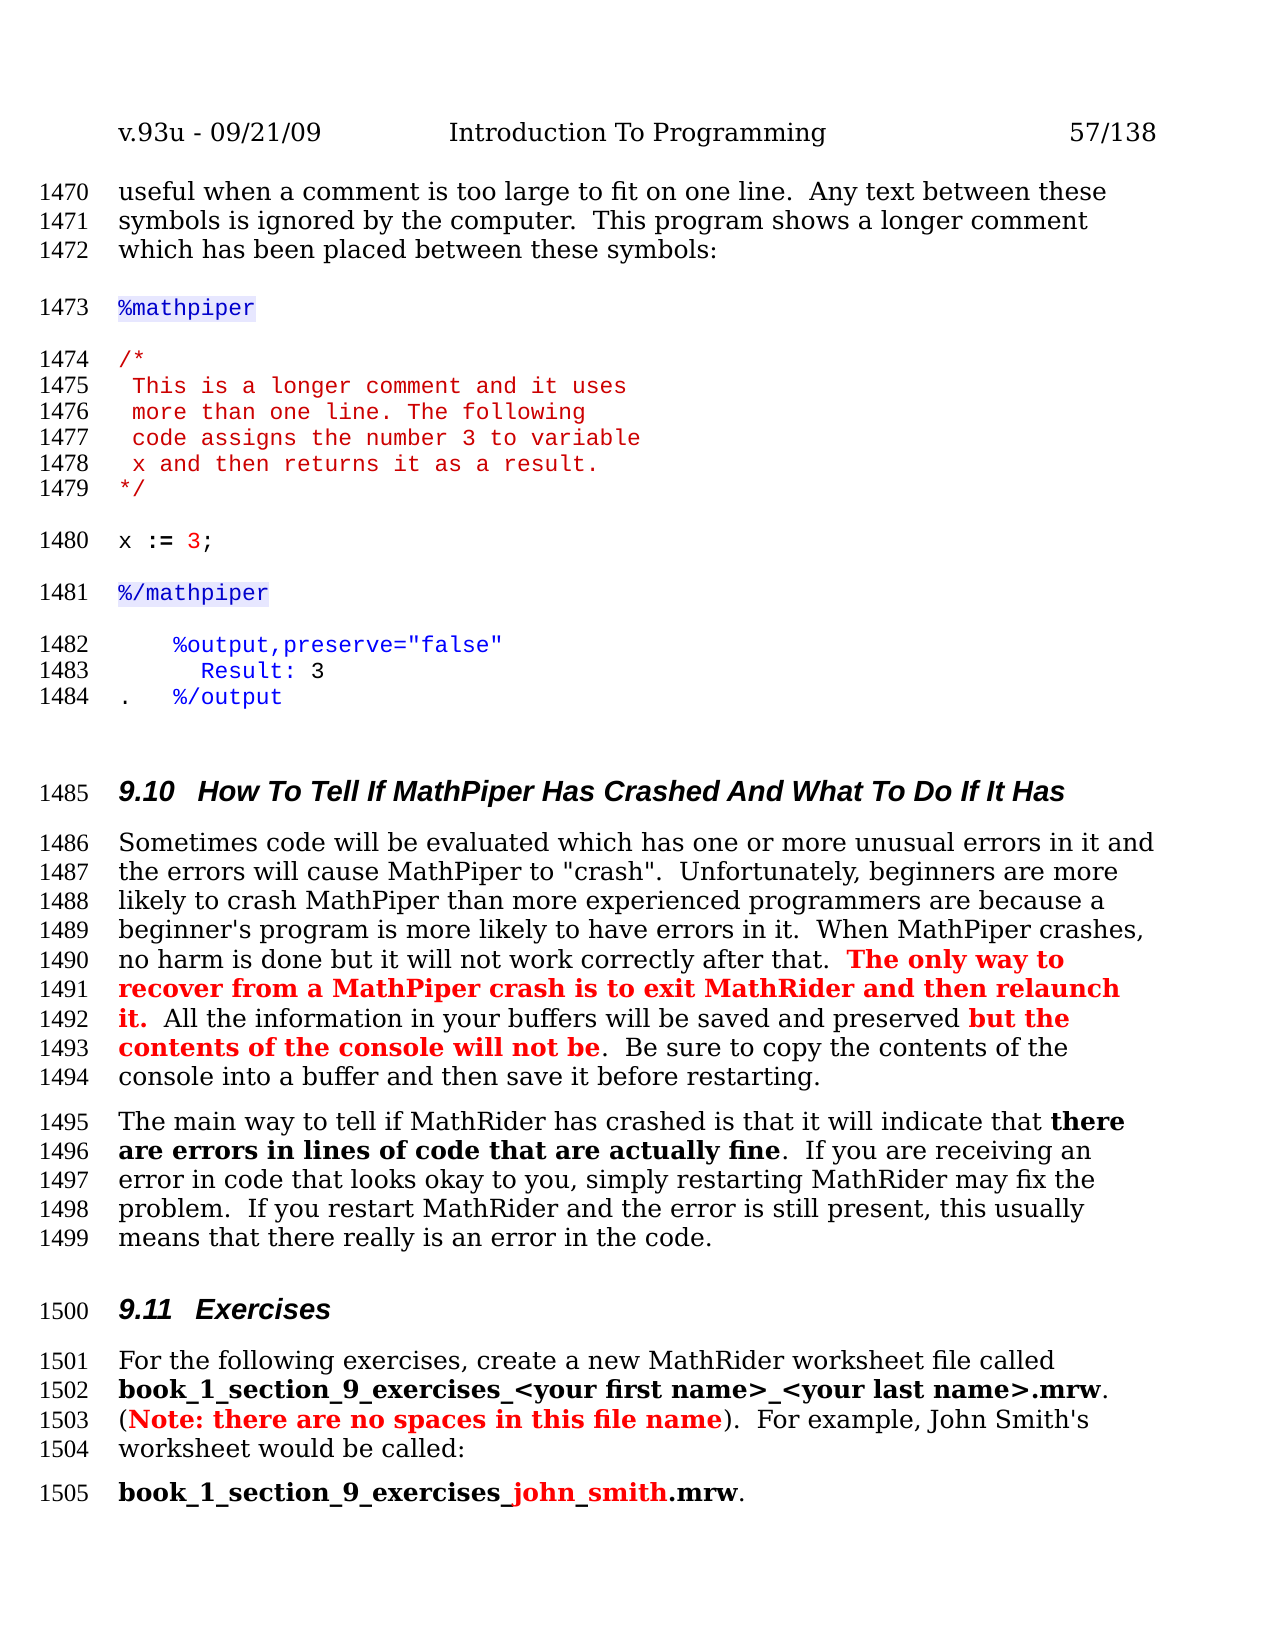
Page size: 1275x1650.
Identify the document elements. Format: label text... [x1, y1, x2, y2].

text */ [118, 478, 1157, 504]
text Result: 3 [118, 659, 1157, 685]
text . %/output [118, 685, 1157, 711]
text The main way to tell if MathRider has crashed is that it will indicate that there are errors in lines of code that are actually fine. If you are receiving an error in code that looks okay to you, simply restarting MathRider may fix the problem. If you restart MathRider and the error is still present, this usually means that there really is an error in the code. [118, 1107, 1157, 1253]
text more than one line. The following [118, 400, 1157, 426]
text For the following exercises, create a new MathRider worksheet file called book_1_section_9_exercises_<your first name>_<your last name>.mrw. (Note: there are no spaces in this file name). For example, John Smith's worksheet would be called: [118, 1346, 1157, 1463]
text code assigns the number 3 to variable [118, 426, 1157, 452]
text Sometimes code will be evaluated which has one or more unusual errors in it and the errors will cause MathPiper to "crash". Unfortunately, beginners are more likely to crash MathPiper than more experienced programmers are because a beginner's program is more likely to have errors in it. When MathPiper crashes, no harm is done but it will not work correctly after that. The only way to recover from a MathPiper crash is to exit MathRider and then relaunch it. All the information in your buffers will be saved and preserved but the contents of the console will not be. Be sure to copy the contents of the console into a buffer and then save it before restarting. [118, 828, 1157, 1092]
text x := 3; [118, 530, 1157, 556]
text x and then returns it as a result. [118, 452, 1157, 478]
text book_1_section_9_exercises_john_smith.mrw. [118, 1478, 1157, 1508]
text %/mathpiper [118, 582, 1157, 607]
subtitle How To Tell If MathPiper Has Crashed And What To Do If It Has [118, 774, 1157, 807]
subtitle Exercises [118, 1292, 1157, 1325]
text /* [118, 348, 1157, 374]
text This is a longer comment and it uses [118, 374, 1157, 400]
text %output,preserve="false" [118, 633, 1157, 659]
text useful when a comment is too large to fit on one line. Any text between these symbols is ignored by the computer. This program shows a longer comment which has been placed between these symbols: [118, 177, 1157, 264]
text %mathpiper [118, 296, 1157, 322]
